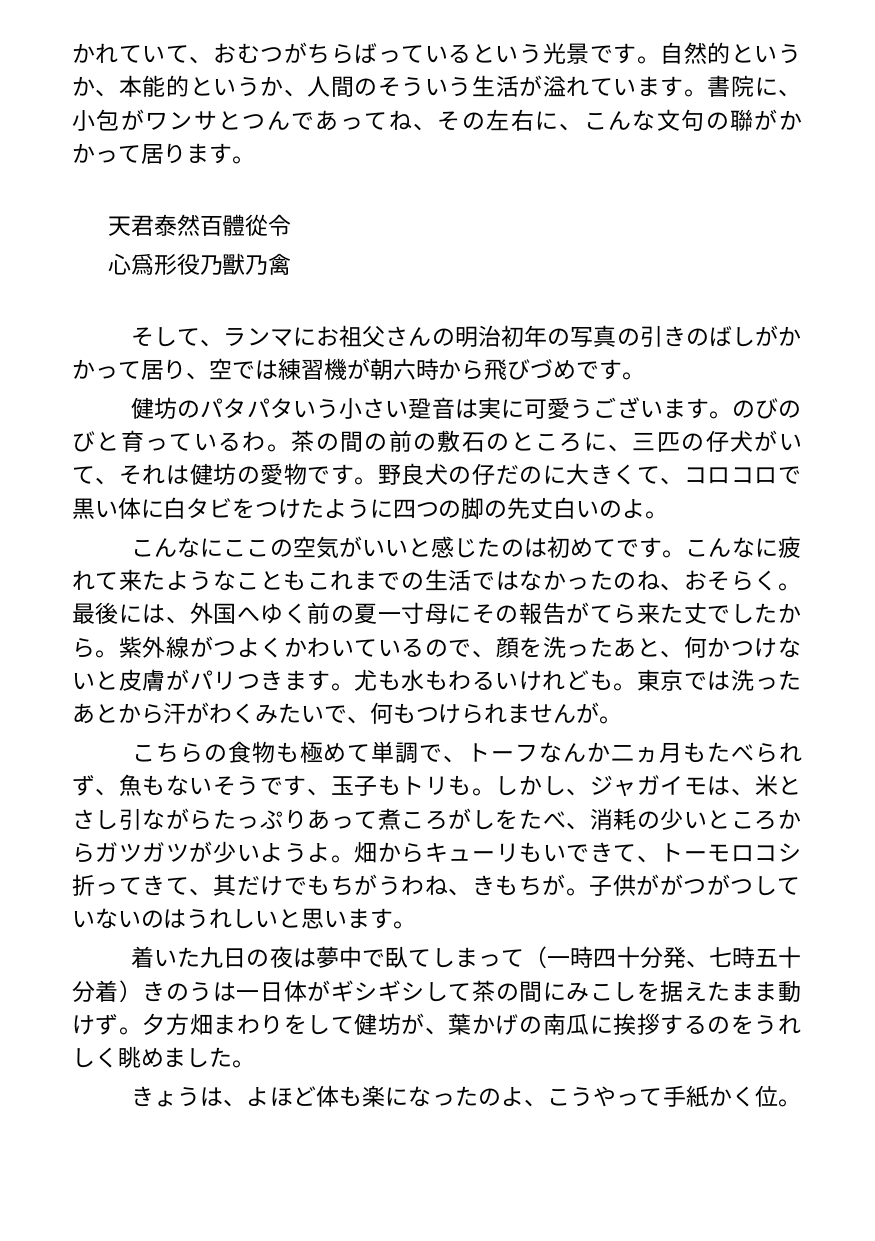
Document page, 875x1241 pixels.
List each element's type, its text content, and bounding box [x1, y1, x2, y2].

text 健坊のパタパタいう小さい跫音は実に可愛うございます。のびのびと育っているわ。茶の間の前の敷石のところに、三匹の仔犬がいて、それは健坊の愛物です。野良犬の仔だのに大きくて、コロコロで黒い体に白タビをつけたように四つの脚の先丈白いのよ。 [72, 391, 802, 524]
text 天君泰然百體從令 [72, 207, 802, 241]
text こんなにここの空気がいいと感じたのは初めてです。こんなに疲れて来たようなこともこれまでの生活ではなかったのね、おそらく。最後には、外国へゆく前の夏一寸母にその報告がてら来た丈でしたから。紫外線がつよくかわいているので、顔を洗ったあと、何かつけないと皮膚がパリつきます。尤も水もわるいけれども。東京では洗ったあとから汗がわくみたいで、何もつけられませんが。 [72, 530, 802, 729]
text きょうは、よほど体も楽になったのよ、こうやって手紙かく位。 [72, 1079, 802, 1112]
text こちらの食物も極めて単調で、トーフなんか二ヵ月もたべられず、魚もないそうです、玉子もトリも。しかし、ジャガイモは、米とさし引ながらたっぷりあって煮ころがしをたべ、消耗の少いところからガツガツが少いようよ。畑からキューリもいできて、トーモロコシ折ってきて、其だけでもちがうわね、きもちが。子供ががつがつしていないのはうれしいと思います。 [72, 735, 802, 934]
text そして、ランマにお祖父さんの明治初年の写真の引きのばしがかかって居り、空では練習機が朝六時から飛びづめです。 [72, 318, 802, 385]
text 着いた九日の夜は夢中で臥てしまって（一時四十分発、七時五十分着）きのうは一日体がギシギシして茶の間にみこしを据えたまま動けず。夕方畑まわりをして健坊が、葉かげの南瓜に挨拶するのをうれしく眺めました。 [72, 940, 802, 1073]
text 心爲形役乃獸乃禽 [72, 247, 802, 280]
text かれていて、おむつがちらばっているという光景です。自然的というか、本能的というか、人間のそういう生活が溢れています。書院に、小包がワンサとつんであってね、その左右に、こんな文句の聯がかかって居ります。 [72, 36, 802, 169]
